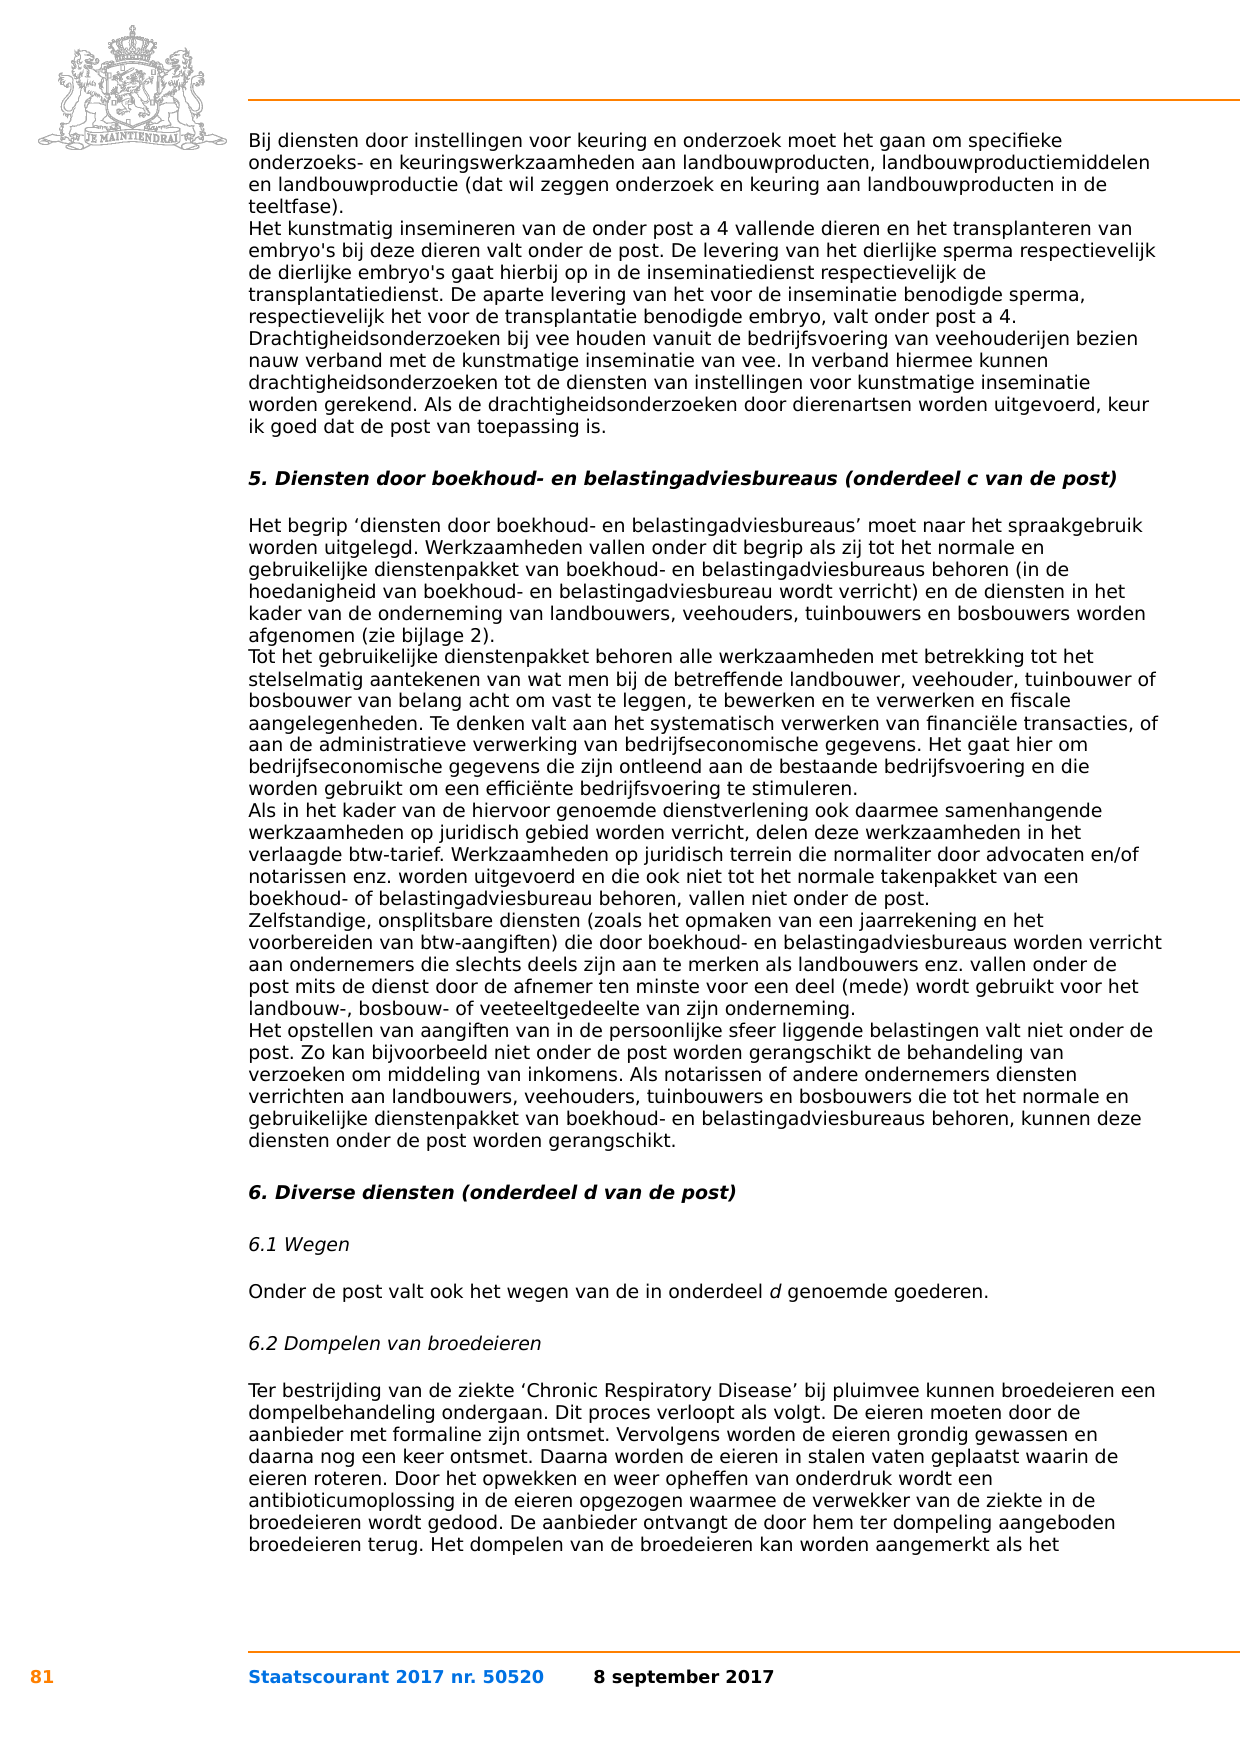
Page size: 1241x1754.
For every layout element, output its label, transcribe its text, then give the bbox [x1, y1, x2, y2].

text Het kunstmatig insemineren van de onder post a 4 vallende dieren en het transplanteren van embryo's bij deze dieren valt onder de post. De levering van het dierlijke sperma respectievelijk de dierlijke embryo's gaat hierbij op in de inseminatiedienst respectievelijk de transplantatiedienst. De aparte levering van het voor de inseminatie benodigde sperma, respectievelijk het voor de transplantatie benodigde embryo, valt onder post a 4. [248, 218, 1163, 328]
text Het begrip ‘diensten door boekhoud- en belastingadviesbureaus’ moet naar het spraakgebruik worden uitgelegd. Werkzaamheden vallen onder dit begrip als zij tot het normale en gebruikelijke dienstenpakket van boekhoud- en belastingadviesbureaus behoren (in de hoedanigheid van boekhoud- en belastingadviesbureau wordt verricht) en de diensten in het kader van de onderneming van landbouwers, veehouders, tuinbouwers en bosbouwers worden afgenomen (zie bijlage 2). [248, 514, 1163, 646]
text Bij diensten door instellingen voor keuring en onderzoek moet het gaan om specifieke onderzoeks- en keuringswerkzaamheden aan landbouwproducten, landbouwproductiemiddelen en landbouwproductie (dat wil zeggen onderzoek en keuring aan landbouwproducten in de teeltfase). [248, 130, 1163, 218]
subtitle 6.2 Dompelen van broedeieren [248, 1333, 1163, 1355]
picture [38, 25, 227, 150]
text Ter bestrijding van de ziekte ‘Chronic Respiratory Disease’ bij pluimvee kunnen broedeieren een dompelbehandeling ondergaan. Dit proces verloopt als volgt. De eieren moeten door de aanbieder met formaline zijn ontsmet. Vervolgens worden de eieren grondig gewassen en daarna nog een keer ontsmet. Daarna worden de eieren in stalen vaten geplaatst waarin de eieren roteren. Door het opwekken en weer opheffen van onderdruk wordt een antibioticumoplossing in de eieren opgezogen waarmee de verwekker van de ziekte in de broedeieren wordt gedood. De aanbieder ontvangt de door hem ter dompeling aangeboden broedeieren terug. Het dompelen van de broedeieren kan worden aangemerkt als het [248, 1380, 1163, 1556]
text Onder de post valt ook het wegen van de in onderdeel d genoemde goederen. [248, 1281, 1163, 1303]
text Zelfstandige, onsplitsbare diensten (zoals het opmaken van een jaarrekening en het voorbereiden van btw-aangiften) die door boekhoud- en belastingadviesbureaus worden verricht aan ondernemers die slechts deels zijn aan te merken als landbouwers enz. vallen onder de post mits de dienst door de afnemer ten minste voor een deel (mede) wordt gebruikt voor het landbouw-, bosbouw- of veeteeltgedeelte van zijn onderneming. [248, 910, 1163, 1020]
text Drachtigheidsonderzoeken bij vee houden vanuit de bedrijfsvoering van veehouderijen bezien nauw verband met de kunstmatige inseminatie van vee. In verband hiermee kunnen drachtigheidsonderzoeken tot de diensten van instellingen voor kunstmatige inseminatie worden gerekend. Als de drachtigheidsonderzoeken door dierenartsen worden uitgevoerd, keur ik goed dat de post van toepassing is. [248, 328, 1163, 438]
subtitle 6.1 Wegen [248, 1234, 1163, 1256]
text Het opstellen van aangiften van in de persoonlijke sfeer liggende belastingen valt niet onder de post. Zo kan bijvoorbeeld niet onder de post worden gerangschikt de behandeling van verzoeken om middeling van inkomens. Als notarissen of andere ondernemers diensten verrichten aan landbouwers, veehouders, tuinbouwers en bosbouwers die tot het normale en gebruikelijke dienstenpakket van boekhoud- en belastingadviesbureaus behoren, kunnen deze diensten onder de post worden gerangschikt. [248, 1020, 1163, 1152]
subtitle 6. Diverse diensten (onderdeel d van de post) [248, 1182, 1163, 1204]
subtitle 5. Diensten door boekhoud- en belastingadviesbureaus (onderdeel c van de post) [248, 468, 1163, 489]
text Als in het kader van de hiervoor genoemde dienstverlening ook daarmee samenhangende werkzaamheden op juridisch gebied worden verricht, delen deze werkzaamheden in het verlaagde btw-tarief. Werkzaamheden op juridisch terrein die normaliter door advocaten en/of notarissen enz. worden uitgevoerd en die ook niet tot het normale takenpakket van een boekhoud- of belastingadviesbureau behoren, vallen niet onder de post. [248, 800, 1163, 910]
text Tot het gebruikelijke dienstenpakket behoren alle werkzaamheden met betrekking tot het stelselmatig aantekenen van wat men bij de betreffende landbouwer, veehouder, tuinbouwer of bosbouwer van belang acht om vast te leggen, te bewerken en te verwerken en fiscale aangelegenheden. Te denken valt aan het systematisch verwerken van financiële transacties, of aan de administratieve verwerking van bedrijfseconomische gegevens. Het gaat hier om bedrijfseconomische gegevens die zijn ontleend aan de bestaande bedrijfsvoering en die worden gebruikt om een efficiënte bedrijfsvoering te stimuleren. [248, 646, 1163, 800]
